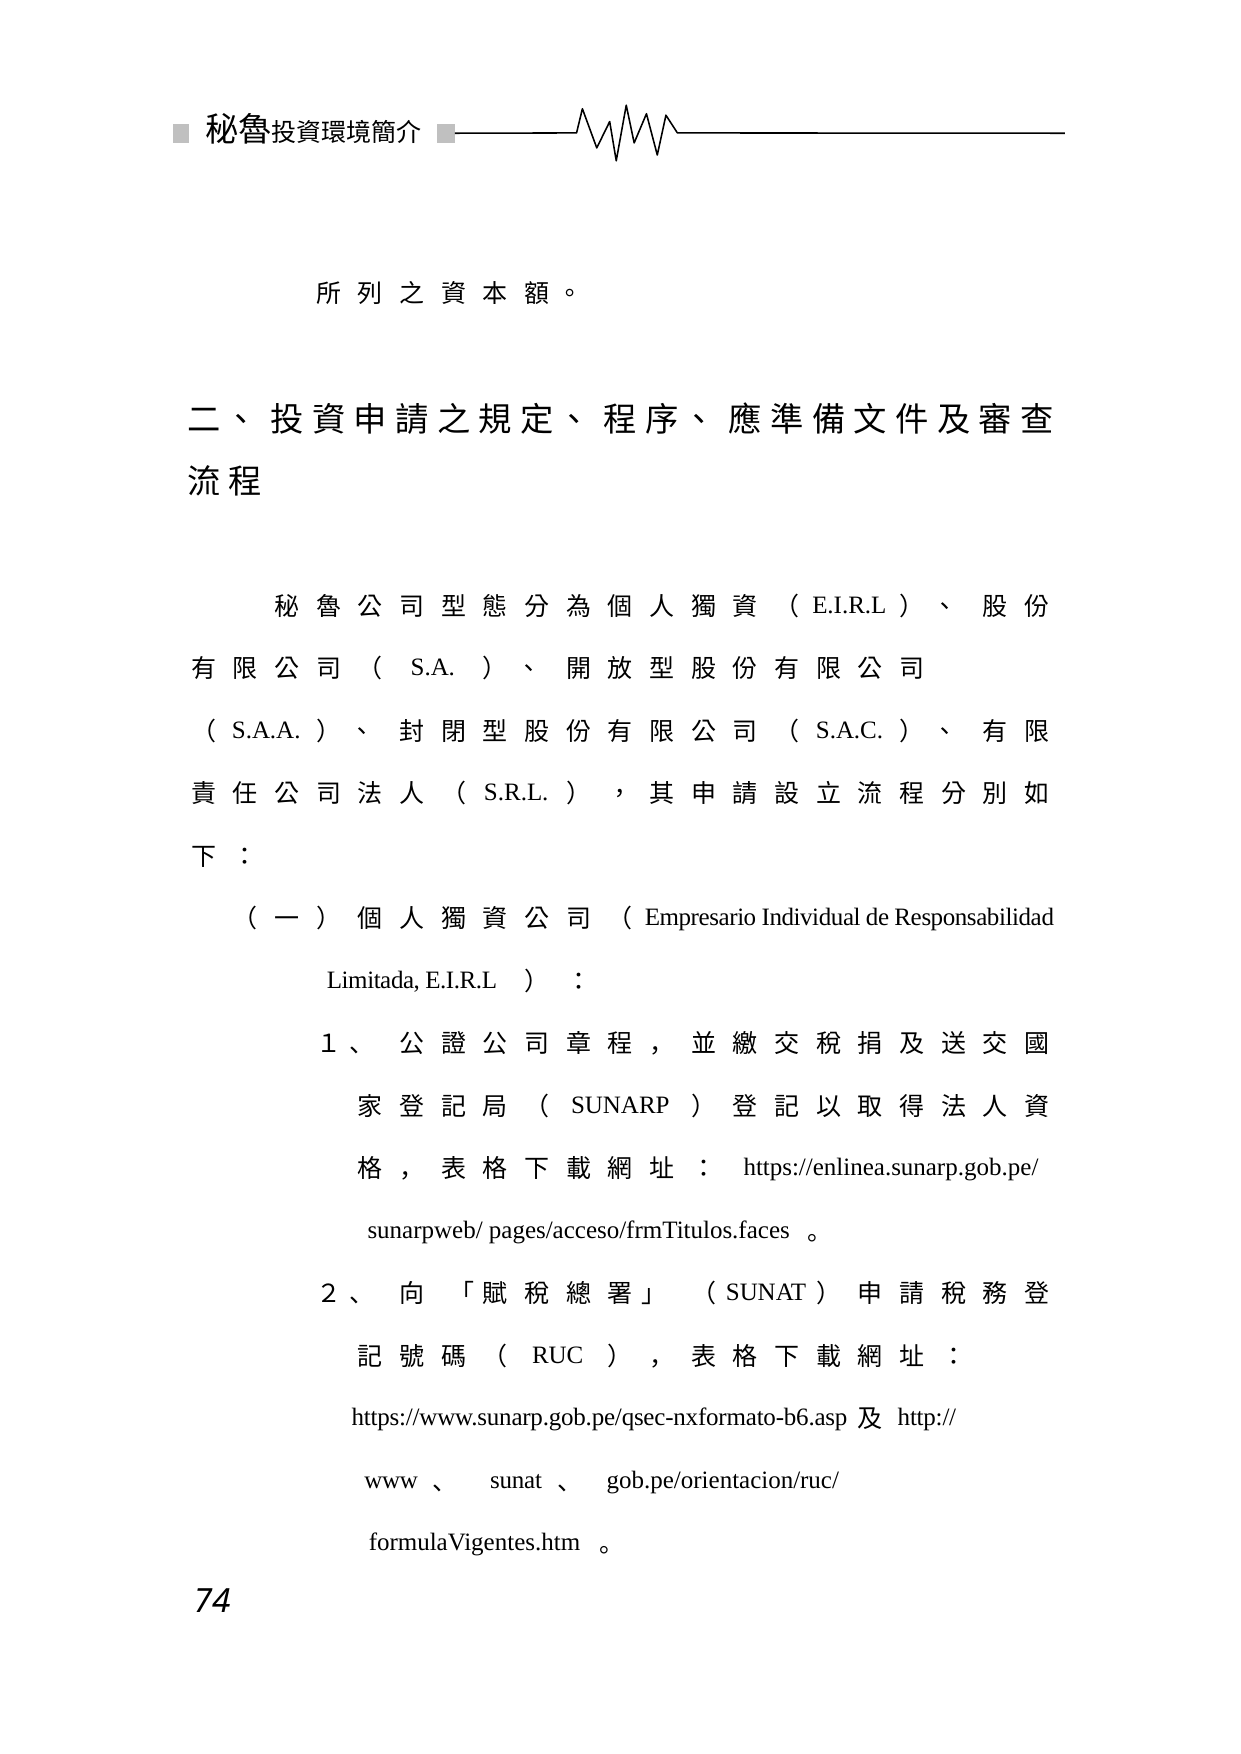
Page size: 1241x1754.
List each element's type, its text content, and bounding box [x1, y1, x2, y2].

text 二、投資申請之規定、程序、應準備文件及審查流程 [183, 375, 1058, 500]
text １、公證公司章程，並繳交稅捐及送交國家登記局（SUNARP）登記以取得法人資格，表格下載網址：https://enlinea.sunarp.gob.pe/sunarpweb/ pages/acceso/frmTitulos.faces。 [281, 1000, 1058, 1250]
text （一）個人獨資公司（Empresario Individual de Responsabilidad Limitada, E.I.R.L）： [207, 875, 1058, 1000]
text 秘魯公司型態分為個人獨資（E.I.R.L）、股份有限公司（S.A.）、開放型股份有限公司（S.A.A.）、封閉型股份有限公司（S.A.C.）、有限責任公司法人（S.R.L.），其申請設立流程分別如下： [183, 563, 1058, 875]
text 所列之資本額。 [227, 250, 1058, 313]
text ２、向「賦稅總署」（SUNAT）申請稅務登記號碼（RUC），表格下載網址：https://www.sunarp.gob.pe/qsec-nxformato-b6.asp及http://www、sunat、gob.pe/orientacion/ruc/formulaVigentes.htm。 [281, 1250, 1058, 1563]
